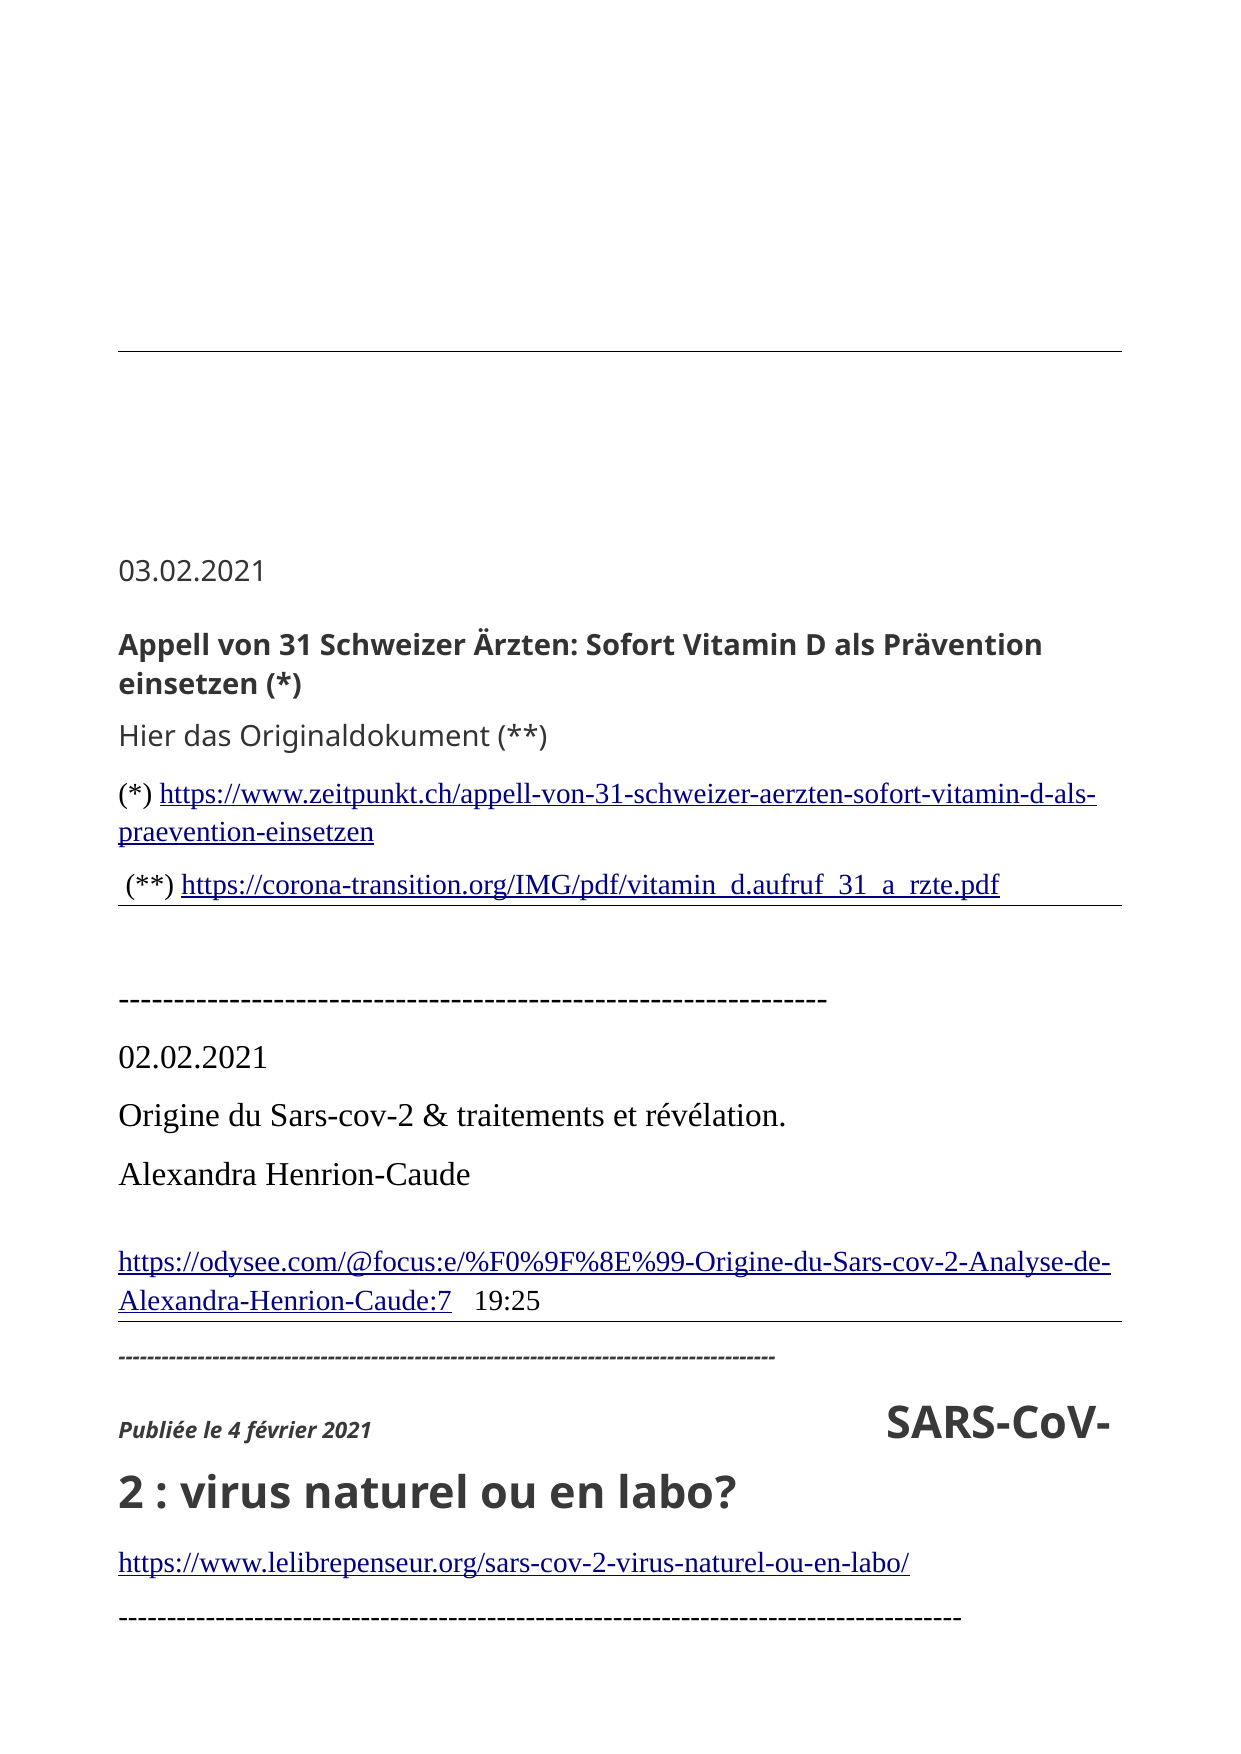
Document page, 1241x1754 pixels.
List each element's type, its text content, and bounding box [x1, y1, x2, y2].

text (**) https://corona-transition.org/IMG/pdf/vitamin_d.aufruf_31_a_rzte.pdf [118, 867, 1122, 905]
text --------------------------------------------------------------------------------------- [118, 1599, 1122, 1632]
subtitle 03.02.2021 [118, 551, 1122, 590]
text https://odysee.com/@focus:e/%F0%9F%8E%99-Origine-du-Sars-cov-2-Analyse-de-Alexandra-Henrion-Caude:7 19:25 [118, 1244, 1122, 1321]
subtitle Appell von 31 Schweizer Ärzten: Sofort Vitamin D als Prävention einsetzen (*) [118, 624, 1122, 703]
text ---------------------------------------------------------------- [118, 978, 1122, 1017]
text Publiée le 4 février 2021 SARS-CoV-2 : virus naturel ou en labo? [118, 1390, 1122, 1522]
text https://www.lelibrepenseur.org/sars-cov-2-virus-naturel-ou-en-labo/ [118, 1546, 1122, 1579]
text Origine du Sars-cov-2 & traitements et révélation. [118, 1096, 1122, 1134]
text (*) https://www.zeitpunkt.ch/appell-von-31-schweizer-aerzten-sofort-vitamin-d-als-praevention-einsetzen [118, 776, 1122, 848]
text ------------------------------------------------------------------------------------------- [118, 1340, 1122, 1371]
text 02.02.2021 [118, 1037, 1122, 1075]
text Hier das Originaldokument (**) [118, 716, 1122, 755]
text Alexandra Henrion-Caude [118, 1154, 1122, 1192]
